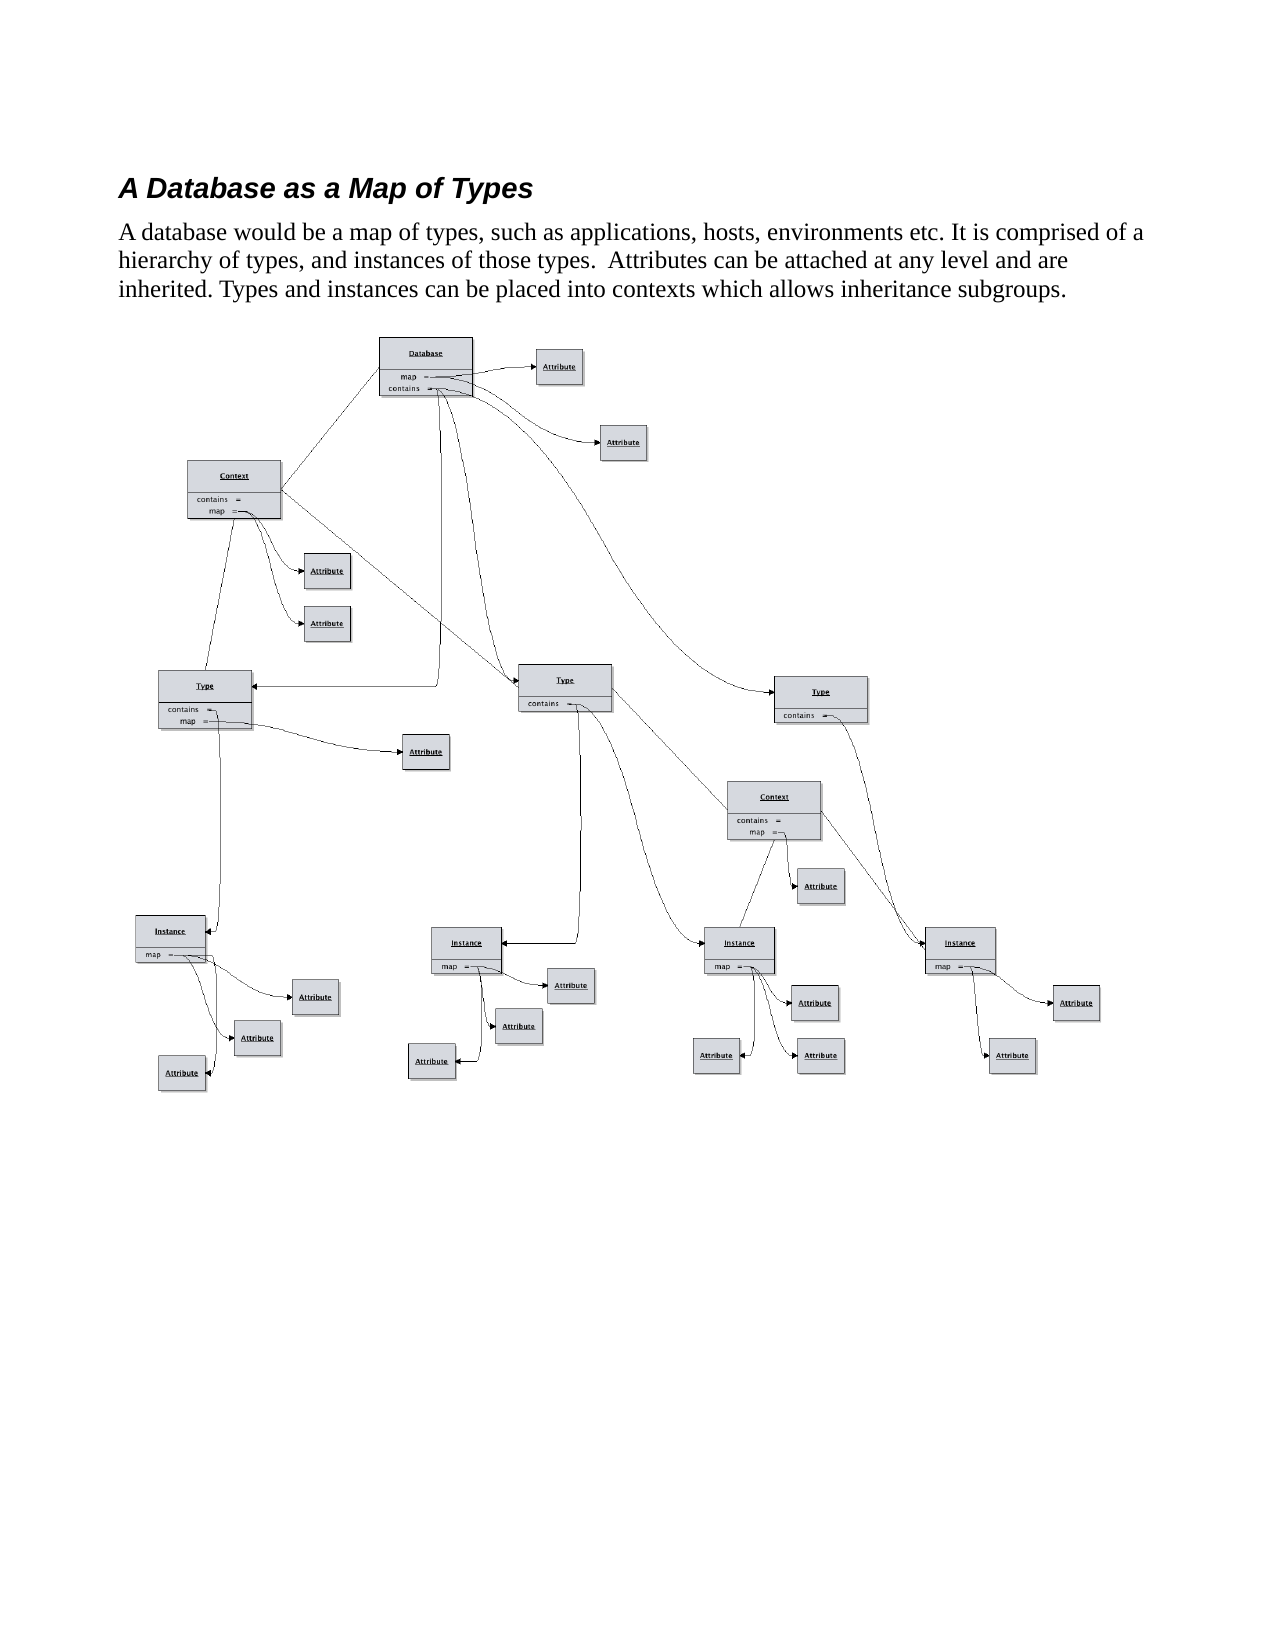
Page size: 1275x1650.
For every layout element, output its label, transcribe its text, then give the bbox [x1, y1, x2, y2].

picture [135, 337, 1102, 1093]
subtitle A Database as a Map of Types [118, 171, 1157, 204]
text A database would be a map of types, such as applications, hosts, environments etc. It is comprised of a hierarchy of types, and instances of those types. Attributes can be attached at any level and are inherited. Types and instances can be placed into contexts which allows inheritance subgroups. [118, 217, 1157, 303]
